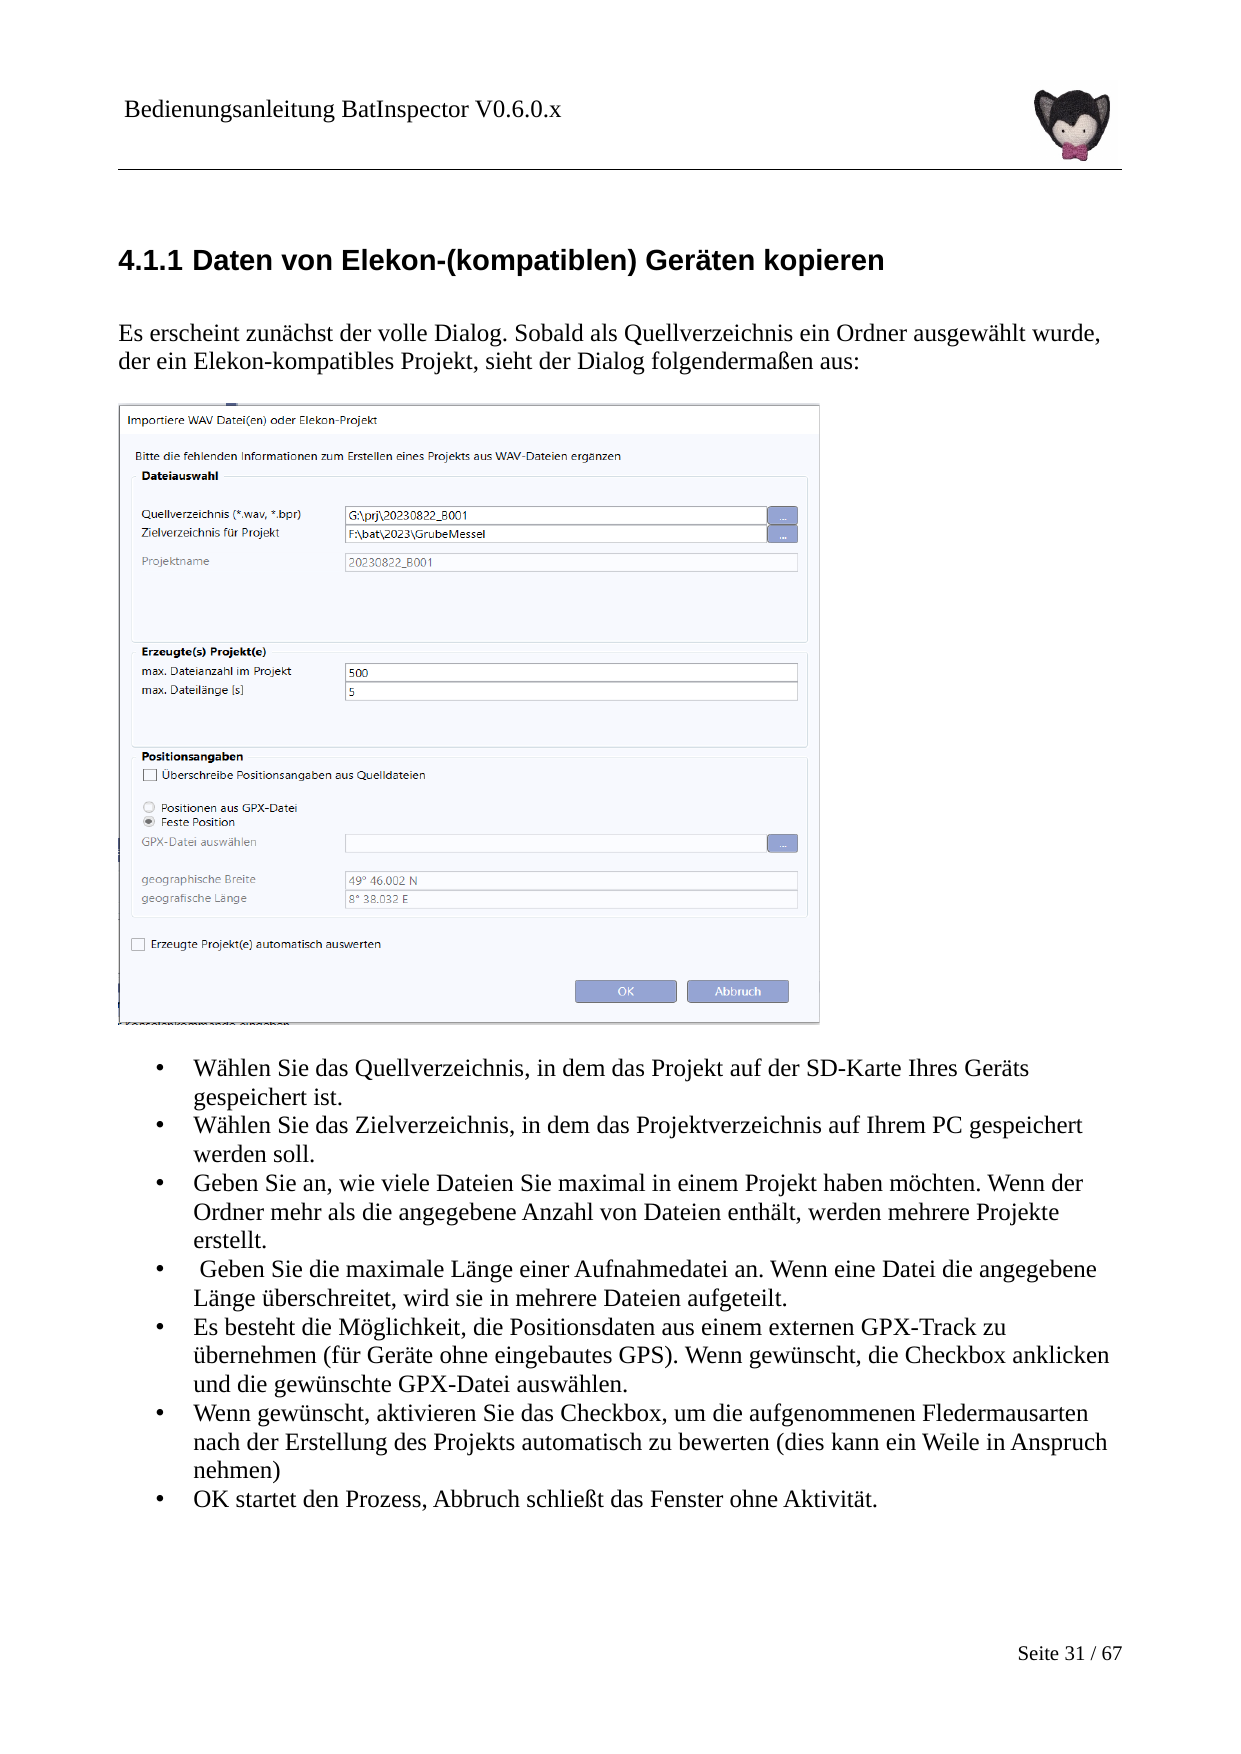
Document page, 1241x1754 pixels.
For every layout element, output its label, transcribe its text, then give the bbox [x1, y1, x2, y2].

picture [118, 403, 820, 1025]
picture [1030, 80, 1119, 169]
list Es besteht die Möglichkeit, die Positionsdaten aus einem externen GPX-Track zu übernehmen (für Geräte ohne eingebautes GPS). Wenn gewünscht, die Checkbox anklicken und die gewünschte GPX-Datei auswählen. [156, 1312, 1122, 1398]
subtitle Daten von Elekon-(kompatiblen) Geräten kopieren [118, 243, 1122, 276]
list Wählen Sie das Zielverzeichnis, in dem das Projektverzeichnis auf Ihrem PC gespeichert werden soll. [156, 1111, 1122, 1168]
list Wenn gewünscht, aktivieren Sie das Checkbox, um die aufgenommenen Fledermausarten nach der Erstellung des Projekts automatisch zu bewerten (dies kann ein Weile in Anspruch nehmen) [156, 1398, 1122, 1484]
list Geben Sie die maximale Länge einer Aufnahmedatei an. Wenn eine Datei die angegebene Länge überschreitet, wird sie in mehrere Dateien aufgeteilt. [156, 1254, 1122, 1312]
list Wählen Sie das Quellverzeichnis, in dem das Projekt auf der SD-Karte Ihres Geräts gespeichert ist. [156, 1053, 1122, 1111]
list Geben Sie an, wie viele Dateien Sie maximal in einem Projekt haben möchten. Wenn der Ordner mehr als die angegebene Anzahl von Dateien enthält, werden mehrere Projekte erstellt. [156, 1168, 1122, 1254]
text Es erscheint zunächst der volle Dialog. Sobald als Quellverzeichnis ein Ordner ausgewählt wurde, der ein Elekon-kompatibles Projekt, sieht der Dialog folgendermaßen aus: [118, 318, 1122, 375]
list OK startet den Prozess, Abbruch schließt das Fenster ohne Aktivität. [156, 1484, 1122, 1513]
